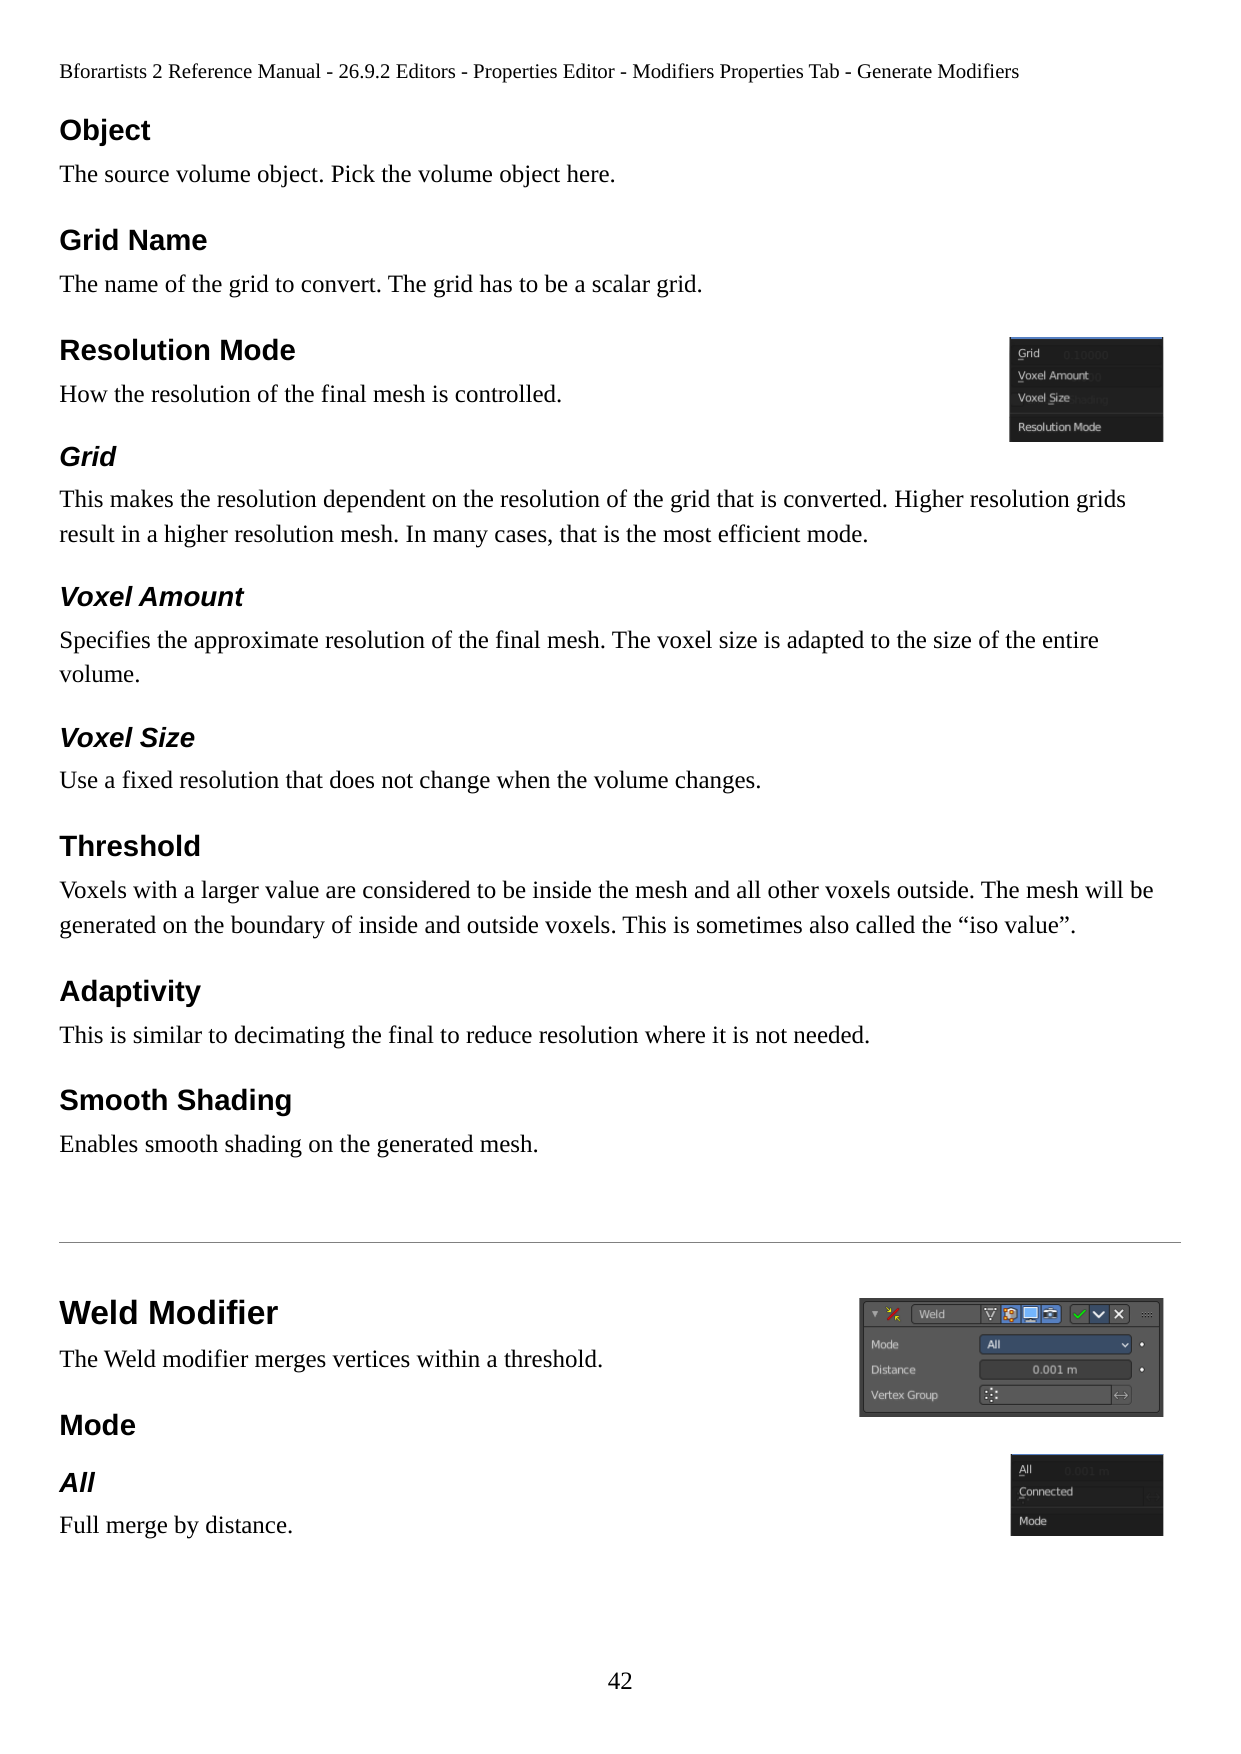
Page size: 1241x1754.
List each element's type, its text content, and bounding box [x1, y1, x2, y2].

text The Weld modifier merges vertices within a threshold. [59, 1344, 859, 1373]
subtitle Adaptivity [59, 973, 1181, 1007]
subtitle Voxel Size [59, 721, 1181, 753]
picture [1009, 337, 1164, 442]
subtitle Mode [59, 1407, 1181, 1441]
text Use a fixed resolution that does not change when the volume changes. [59, 765, 1181, 794]
text This is similar to decimating the final to reduce resolution where it is not needed. [59, 1020, 1181, 1048]
subtitle Object [59, 113, 1181, 146]
text Enables smooth shading on the generated mesh. [59, 1129, 1181, 1158]
text Full merge by distance. [59, 1511, 1181, 1539]
text How the resolution of the final mesh is controlled. [59, 379, 1009, 407]
subtitle All [59, 1466, 1010, 1498]
text Voxels with a larger value are considered to be inside the mesh and all other voxels outside. The mesh will be generated on the boundary of inside and outside voxels. This is sometimes also called the “iso value”. [59, 875, 1181, 938]
text This makes the resolution dependent on the resolution of the grid that is converted. Higher resolution grids result in a higher resolution mesh. In many cases, that is the most efficient mode. [59, 484, 1181, 548]
text The name of the grid to convert. The grid has to be a scalar grid. [59, 269, 1181, 297]
subtitle Voxel Amount [59, 581, 1181, 612]
text Specifies the approximate resolution of the final mesh. The voxel size is adapted to the size of the entire volume. [59, 625, 1181, 688]
subtitle Threshold [59, 829, 1181, 863]
subtitle [1164, 1466, 1181, 1498]
subtitle Grid [59, 440, 1181, 472]
subtitle Resolution Mode [59, 332, 1181, 366]
subtitle Smooth Shading [59, 1083, 1181, 1117]
subtitle Weld Modifier [59, 1293, 1181, 1331]
subtitle Grid Name [59, 222, 1181, 256]
picture [859, 1298, 1164, 1417]
picture [1010, 1454, 1164, 1536]
text The source volume object. Pick the volume object here. [59, 159, 1181, 188]
